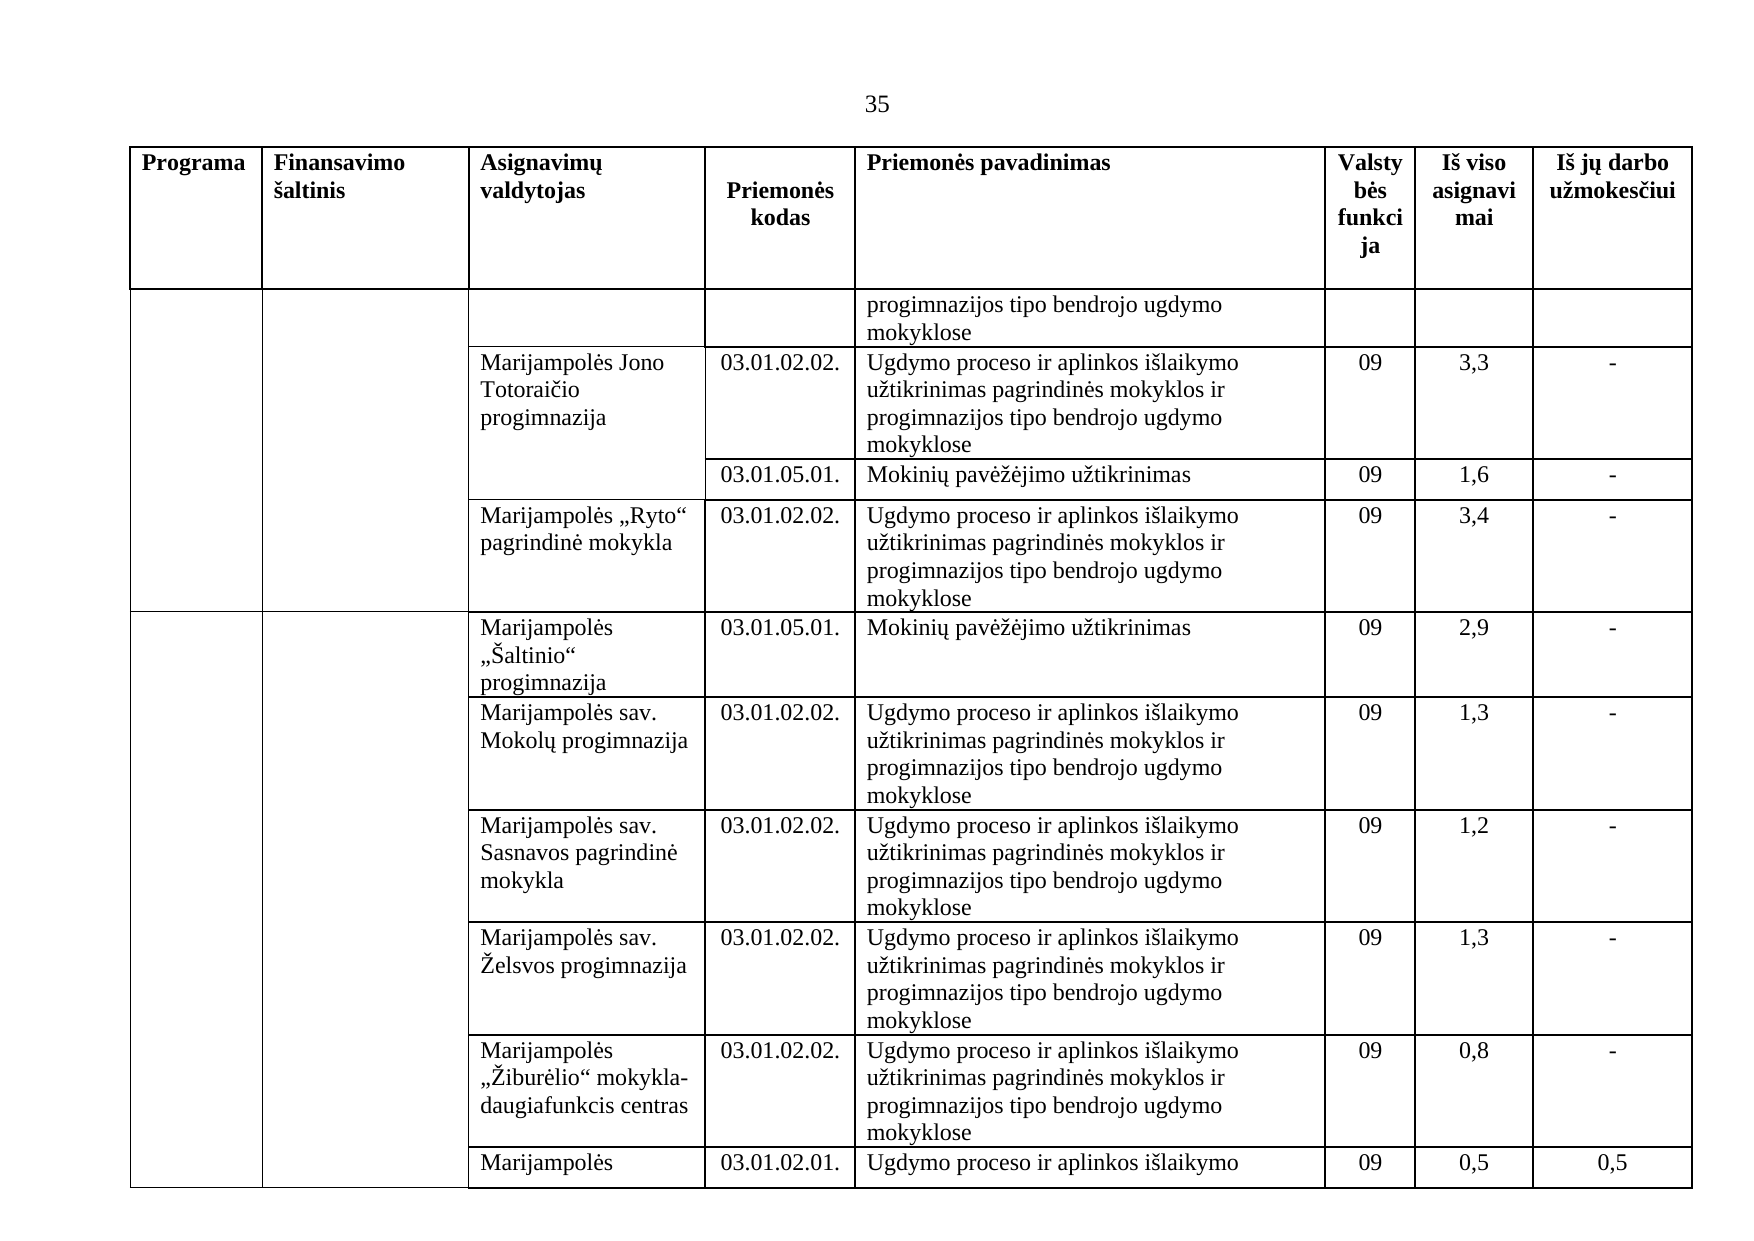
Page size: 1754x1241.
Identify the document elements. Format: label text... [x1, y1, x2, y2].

table_cell Marijampolės „Ryto“ pagrindinė mokykla [469, 500, 704, 611]
table_cell Marijampolės sav. Želsvos progimnazija [469, 923, 704, 1033]
table_cell [706, 259, 854, 288]
table_cell 09 [1326, 923, 1414, 1033]
table_cell 1,2 [1416, 811, 1532, 921]
table_cell 09 [1326, 1148, 1414, 1187]
table_cell Ugdymo proceso ir aplinkos išlaikymo užtikrinimas pagrindinės mokyklos ir progimnazijos tipo bendrojo ugdymo mokyklose [856, 501, 1324, 611]
table_cell [469, 290, 704, 346]
table_cell 03.01.02.02. [706, 501, 854, 611]
table_cell [263, 259, 468, 288]
table_cell - [1534, 613, 1691, 696]
table_cell 1,3 [1416, 698, 1532, 808]
table_cell Ugdymo proceso ir aplinkos išlaikymo užtikrinimas pagrindinės mokyklos ir progimnazijos tipo bendrojo ugdymo mokyklose [856, 348, 1324, 458]
table_cell 1,3 [1416, 923, 1532, 1033]
table_cell 3,4 [1416, 501, 1532, 611]
table_header Priemonės kodas [706, 148, 854, 259]
table_cell 03.01.05.01. [706, 613, 854, 696]
table_cell Ugdymo proceso ir aplinkos išlaikymo [856, 1148, 1324, 1187]
table_cell - [1534, 501, 1691, 611]
table_cell 3,3 [1416, 348, 1532, 458]
table_header Iš viso asignavimai [1416, 148, 1532, 288]
table_cell 09 [1326, 348, 1414, 458]
table_cell [131, 290, 262, 611]
table_cell [1326, 259, 1414, 288]
table_cell - [1534, 1036, 1691, 1146]
table_cell Ugdymo proceso ir aplinkos išlaikymo užtikrinimas pagrindinės mokyklos ir progimnazijos tipo bendrojo ugdymo mokyklose [856, 811, 1324, 921]
table_cell [1326, 290, 1414, 346]
table_header Valstybės funkcija [1326, 148, 1414, 259]
table_cell 03.01.05.01. [706, 460, 854, 499]
table_cell Marijampolės [469, 1148, 704, 1187]
table_cell [263, 290, 468, 611]
table_cell 03.01.02.02. [706, 1036, 854, 1146]
table_cell 03.01.02.01. [706, 1148, 854, 1187]
table_cell Marijampolės „Šaltinio“ progimnazija [469, 613, 704, 696]
table_cell 03.01.02.02. [706, 923, 854, 1033]
table_cell [263, 612, 468, 1187]
table_cell Ugdymo proceso ir aplinkos išlaikymo užtikrinimas pagrindinės mokyklos ir progimnazijos tipo bendrojo ugdymo mokyklose [856, 698, 1324, 808]
table_header Finansavimo šaltinis [263, 148, 468, 259]
table_cell [706, 290, 854, 346]
table_cell Marijampolės Jono Totoraičio progimnazija [469, 347, 705, 499]
table_cell 09 [1326, 460, 1414, 499]
table_cell [131, 612, 262, 1187]
table_cell Mokinių pavėžėjimo užtikrinimas [856, 460, 1324, 499]
table_cell - [1534, 811, 1691, 921]
table_cell - [1534, 348, 1691, 458]
table_cell 03.01.02.02. [706, 811, 854, 921]
table_cell Ugdymo proceso ir aplinkos išlaikymo užtikrinimas pagrindinės mokyklos ir progimnazijos tipo bendrojo ugdymo mokyklose [856, 923, 1324, 1033]
table_cell [856, 259, 1324, 288]
table_cell 09 [1326, 698, 1414, 808]
table_cell 0,5 [1416, 1148, 1532, 1187]
table_cell 0,8 [1416, 1036, 1532, 1146]
table_cell [470, 259, 704, 288]
table_cell - [1534, 698, 1691, 808]
table_cell - [1534, 460, 1691, 499]
table_header Programa [131, 148, 261, 259]
table_cell 0,5 [1534, 1148, 1691, 1187]
table_cell [1416, 290, 1532, 346]
table_cell 09 [1326, 613, 1414, 696]
table_cell 09 [1326, 1036, 1414, 1146]
table_cell progimnazijos tipo bendrojo ugdymo mokyklose [856, 290, 1324, 346]
table_cell 03.01.02.02. [706, 348, 854, 458]
table_cell [131, 259, 261, 288]
table_header Priemonės pavadinimas [856, 148, 1324, 259]
table_cell Marijampolės sav. Sasnavos pagrindinė mokykla [469, 811, 704, 921]
table_cell - [1534, 290, 1691, 346]
table_cell Marijampolės „Žiburėlio“ mokykla-daugiafunkcis centras [469, 1036, 704, 1146]
table_cell - [1534, 923, 1691, 1033]
table_cell 09 [1326, 811, 1414, 921]
table_header Asignavimų valdytojas [470, 148, 704, 259]
table_cell Marijampolės sav. Mokolų progimnazija [469, 698, 704, 808]
table_cell 09 [1326, 501, 1414, 611]
table_header Iš jų darbo užmokesčiui [1534, 148, 1691, 288]
table_cell Ugdymo proceso ir aplinkos išlaikymo užtikrinimas pagrindinės mokyklos ir progimnazijos tipo bendrojo ugdymo mokyklose [856, 1036, 1324, 1146]
table_cell Mokinių pavėžėjimo užtikrinimas [856, 613, 1324, 696]
table_cell 2,9 [1416, 613, 1532, 696]
table_cell 1,6 [1416, 460, 1532, 499]
table_cell 03.01.02.02. [706, 698, 854, 808]
